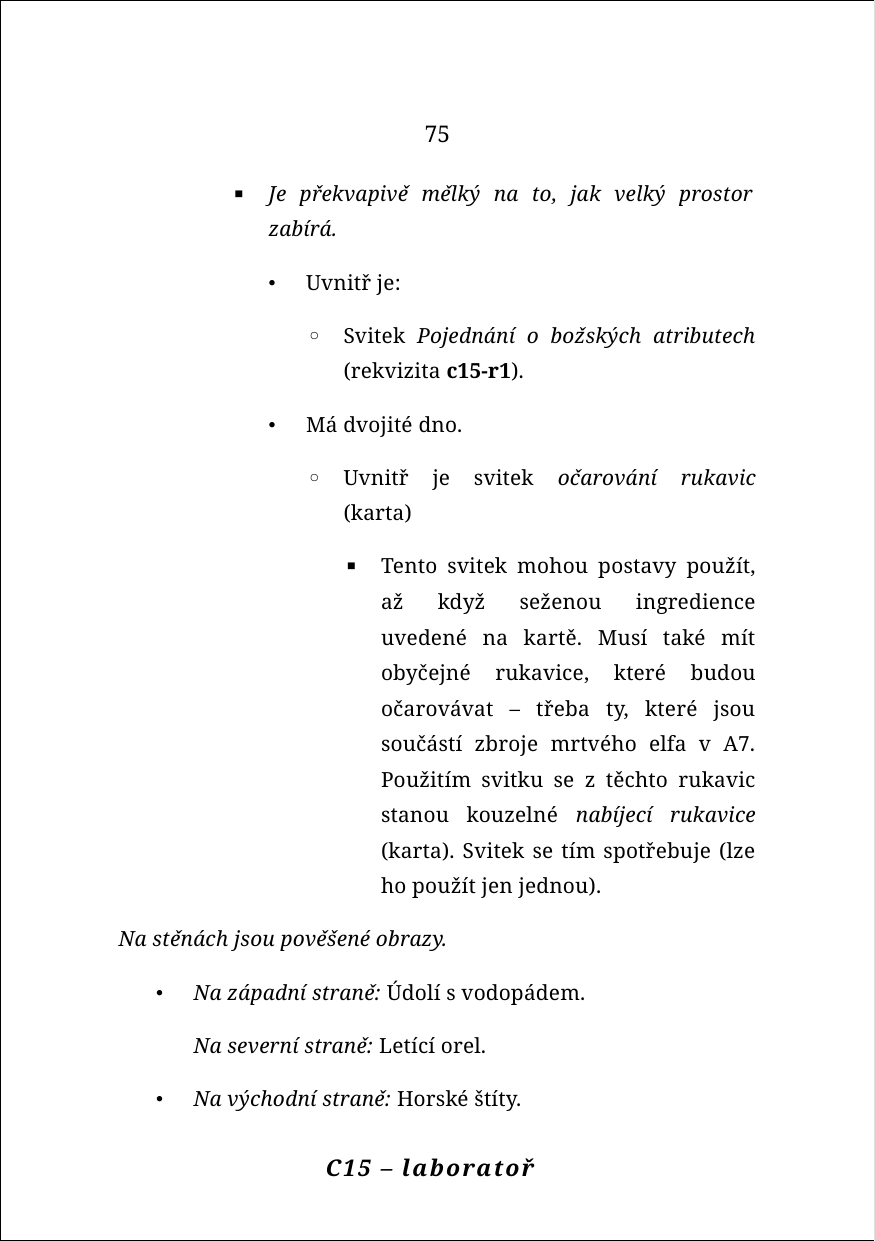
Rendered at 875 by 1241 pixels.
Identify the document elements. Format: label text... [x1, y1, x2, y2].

list Tento svitek mohou postavy použít, až když seženou ingredience uvedené na kartě. Musí také mít obyčejné rukavice, které budou očarovávat – třeba ty, které jsou součástí zbroje mrtvého elfa v A7. Použitím svitku se z těchto rukavic stanou kouzelné nabíjecí rukavice (karta). Svitek se tím spotřebuje (lze ho použít jen jednou). [343, 552, 756, 900]
list Na severní straně: Letící orel. [156, 1031, 756, 1059]
list Má dvojité dno. [268, 410, 756, 438]
list Uvnitř je: [268, 268, 756, 296]
list Svitek Pojednání o božských atributech (rekvizita c15-r1). [306, 321, 756, 385]
list Je překvapivě mělký na to, jak velký prostor zabírá. [231, 179, 756, 243]
list Na východní straně: Horské štíty. [156, 1084, 756, 1113]
list Uvnitř je svitek očarování rukavic (karta) [306, 463, 756, 527]
text Na stěnách jsou pověšené obrazy. [118, 924, 756, 953]
list Na západní straně: Údolí s vodopádem. [156, 978, 756, 1006]
